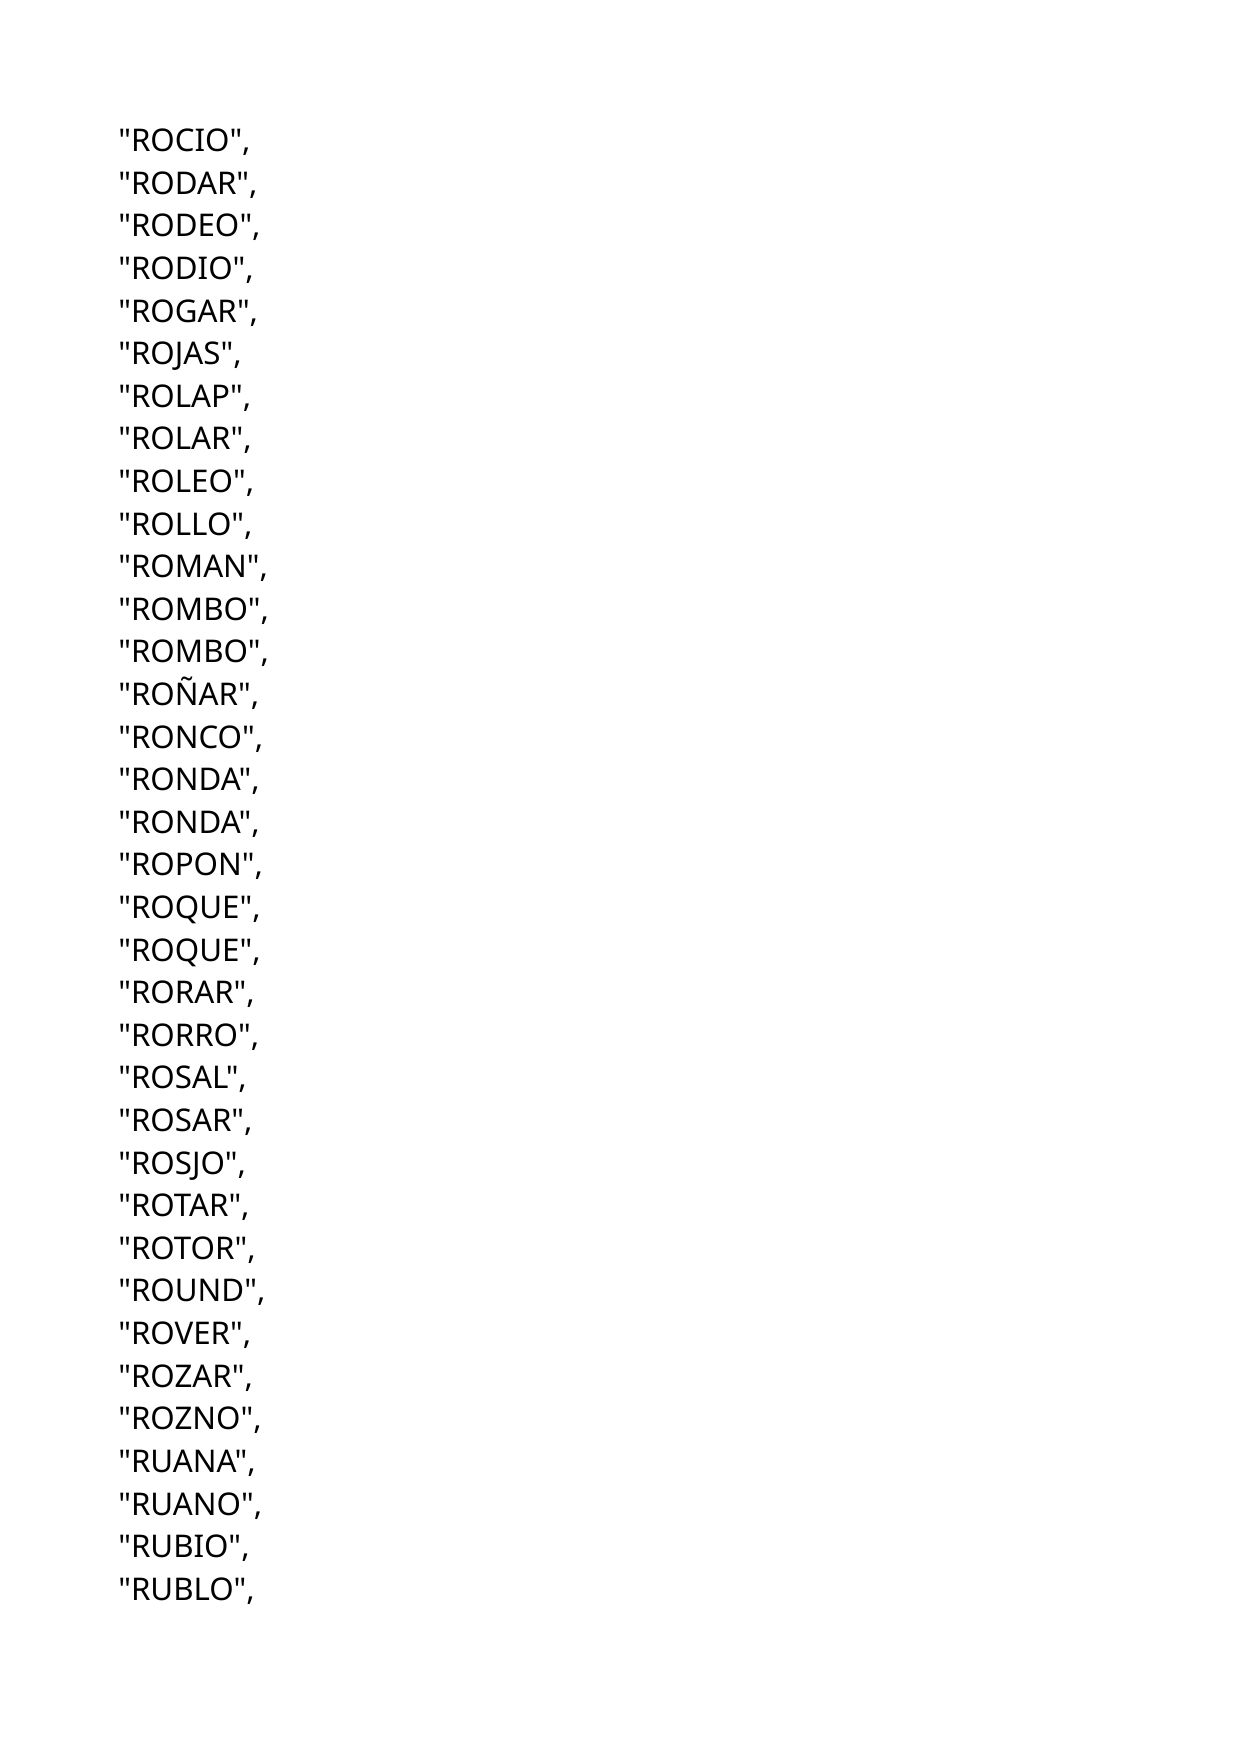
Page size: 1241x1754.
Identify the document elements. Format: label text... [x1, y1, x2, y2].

text "ROMBO", [118, 587, 1122, 629]
text "ROLAR", [118, 416, 1122, 459]
text "RONDA", [118, 757, 1122, 800]
text "ROPON", [118, 842, 1122, 885]
text "RONDA", [118, 800, 1122, 842]
text "RODAR", [118, 161, 1122, 203]
text "ROTOR", [118, 1226, 1122, 1268]
text "ROSAR", [118, 1098, 1122, 1141]
text "RUANA", [118, 1439, 1122, 1481]
text "ROQUE", [118, 928, 1122, 970]
text "RONCO", [118, 714, 1122, 757]
text "ROVER", [118, 1311, 1122, 1354]
text "ROCIO", [118, 118, 1122, 161]
text "ROMBO", [118, 629, 1122, 672]
text "ROSJO", [118, 1141, 1122, 1183]
text "ROGAR", [118, 288, 1122, 331]
text "RODIO", [118, 246, 1122, 288]
text "ROJAS", [118, 331, 1122, 374]
text "RORRO", [118, 1013, 1122, 1055]
text "ROTAR", [118, 1183, 1122, 1226]
text "ROLAP", [118, 374, 1122, 416]
text "ROÑAR", [118, 672, 1122, 714]
text "RUBLO", [118, 1567, 1122, 1609]
text "ROUND", [118, 1268, 1122, 1311]
text "RUANO", [118, 1481, 1122, 1524]
text "ROMAN", [118, 544, 1122, 587]
text "ROLLO", [118, 502, 1122, 544]
text "ROSAL", [118, 1055, 1122, 1098]
text "RORAR", [118, 970, 1122, 1013]
text "ROZAR", [118, 1354, 1122, 1396]
text "RODEO", [118, 203, 1122, 246]
text "ROZNO", [118, 1396, 1122, 1439]
text "ROQUE", [118, 885, 1122, 928]
text "ROLEO", [118, 459, 1122, 502]
text "RUBIO", [118, 1524, 1122, 1567]
